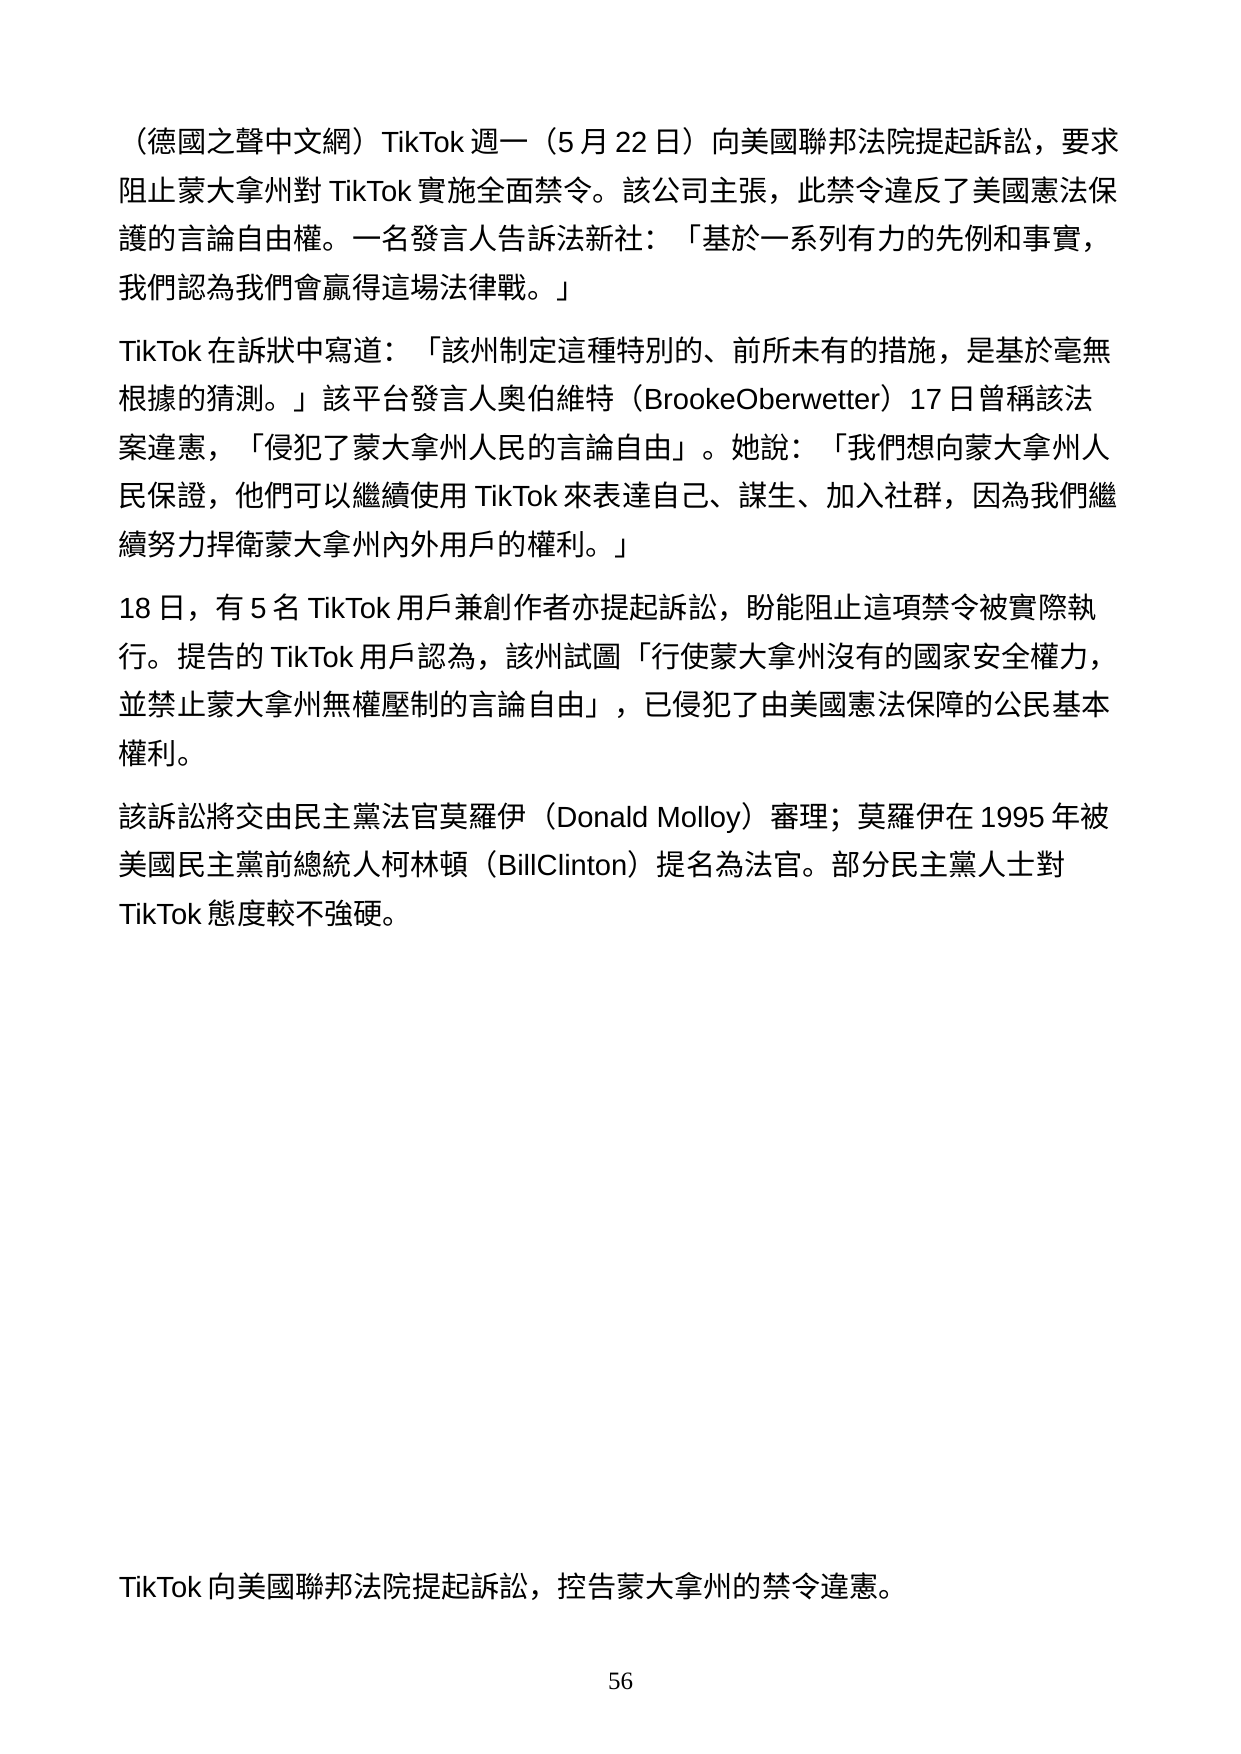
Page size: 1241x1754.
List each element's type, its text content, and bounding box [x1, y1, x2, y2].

text TikTok在訴狀中寫道：「該州制定這種特別的、前所未有的措施，是基於毫無根據的猜測。」該平台發言人奧伯維特（BrookeOberwetter）17日曾稱該法案違憲，「侵犯了蒙大拿州人民的言論自由」。她說：「我們想向蒙大拿州人民保證，他們可以繼續使用TikTok來表達自己、謀生、加入社群，因為我們繼續努力捍衛蒙大拿州內外用戶的權利。」 [118, 327, 1122, 564]
text （德國之聲中文網）TikTok週一（5月22日）向美國聯邦法院提起訴訟，要求阻止蒙大拿州對TikTok實施全面禁令。該公司主張，此禁令違反了美國憲法保護的言論自由權。一名發言人告訴法新社：「基於一系列有力的先例和事實，我們認為我們會贏得這場法律戰。」 [118, 118, 1122, 306]
text TikTok向美國聯邦法院提起訴訟，控告蒙大拿州的禁令違憲。 [118, 1564, 1122, 1606]
text 18日，有5名TikTok用戶兼創作者亦提起訴訟，盼能阻止這項禁令被實際執行。提告的TikTok用戶認為，該州試圖「行使蒙大拿州沒有的國家安全權力，並禁止蒙大拿州無權壓制的言論自由」，已侵犯了由美國憲法保障的公民基本權利。 [118, 584, 1122, 772]
text 該訴訟將交由民主黨法官莫羅伊（Donald Molloy）審理；莫羅伊在1995年被美國民主黨前總統人柯林頓（BillClinton）提名為法官。部分民主黨人士對TikTok態度較不強硬。 [118, 793, 1122, 933]
